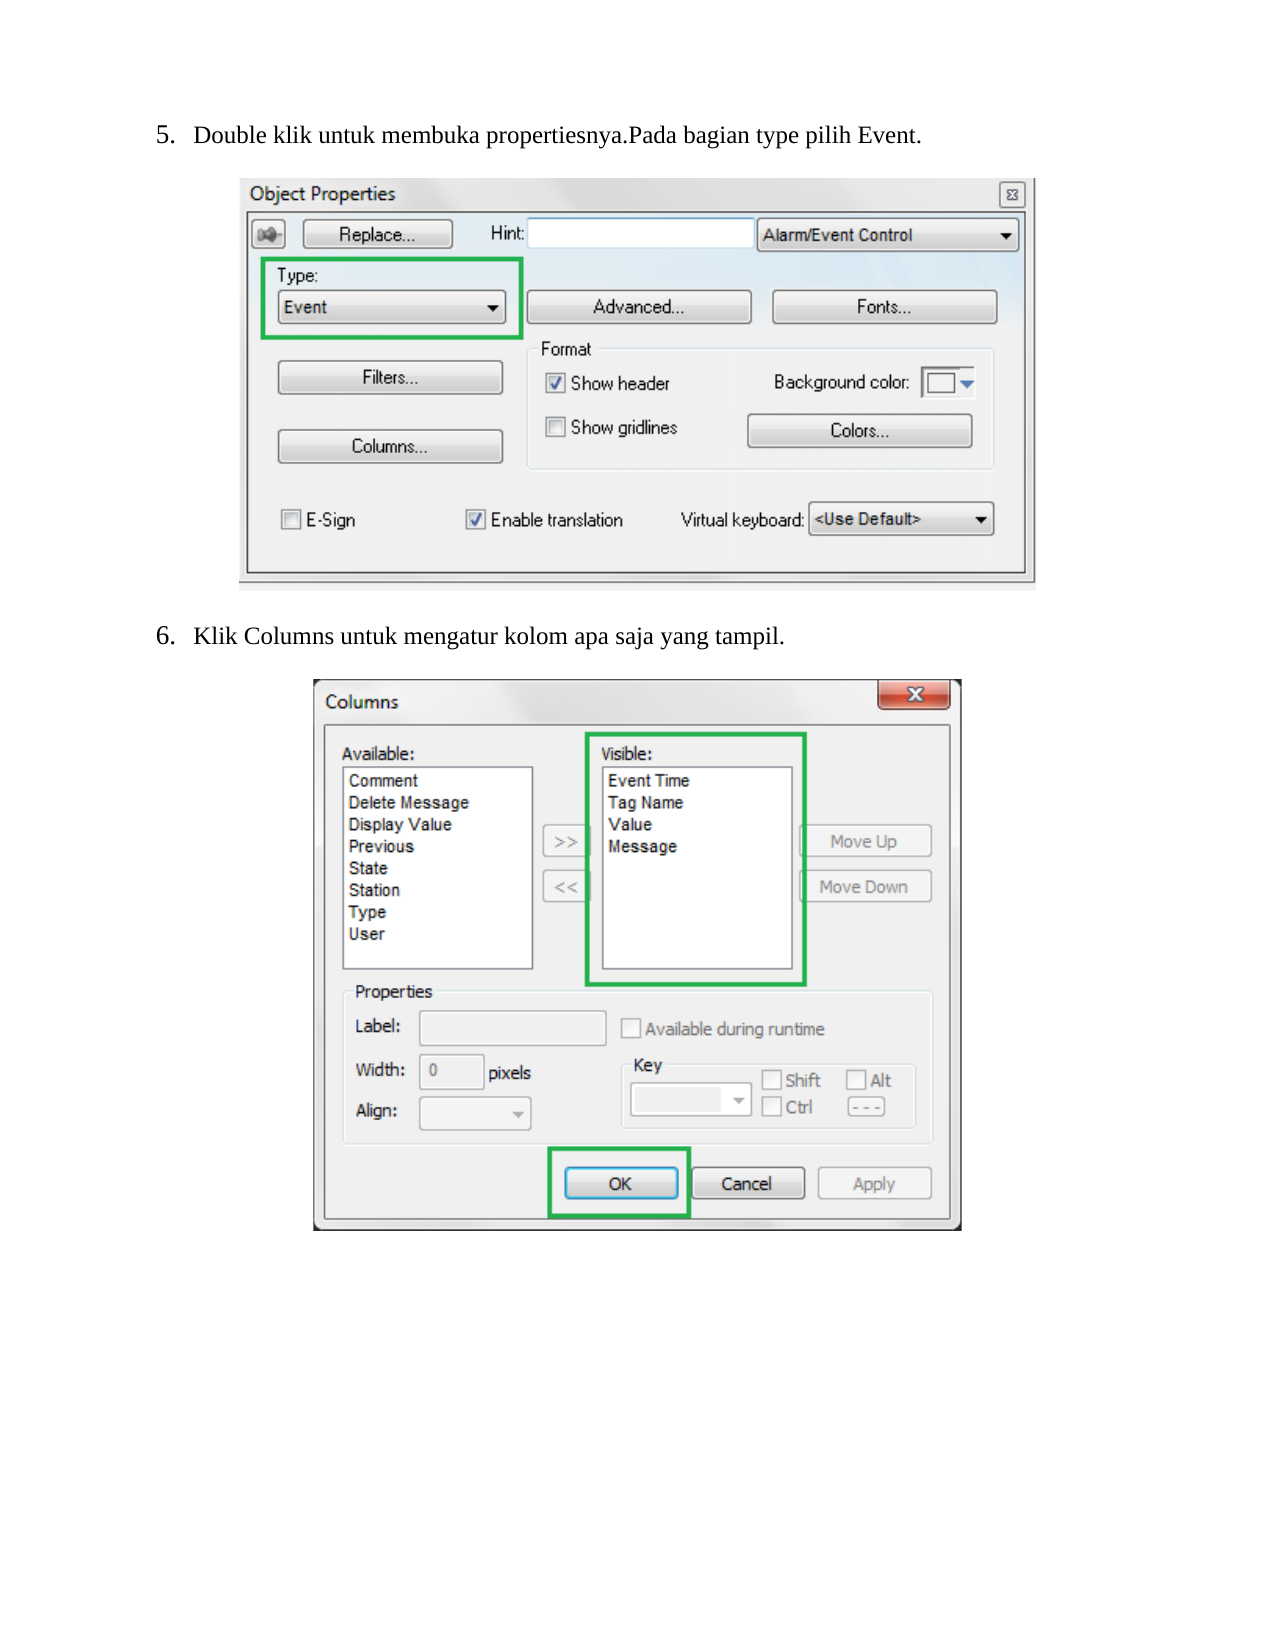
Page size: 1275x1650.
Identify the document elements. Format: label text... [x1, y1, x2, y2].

picture [239, 178, 1037, 591]
list Klik Columns untuk mengatur kolom apa saja yang tampil. [156, 619, 1157, 650]
picture [313, 679, 962, 1231]
list Double klik untuk membuka propertiesnya.Pada bagian type pilih Event. [156, 118, 1157, 149]
